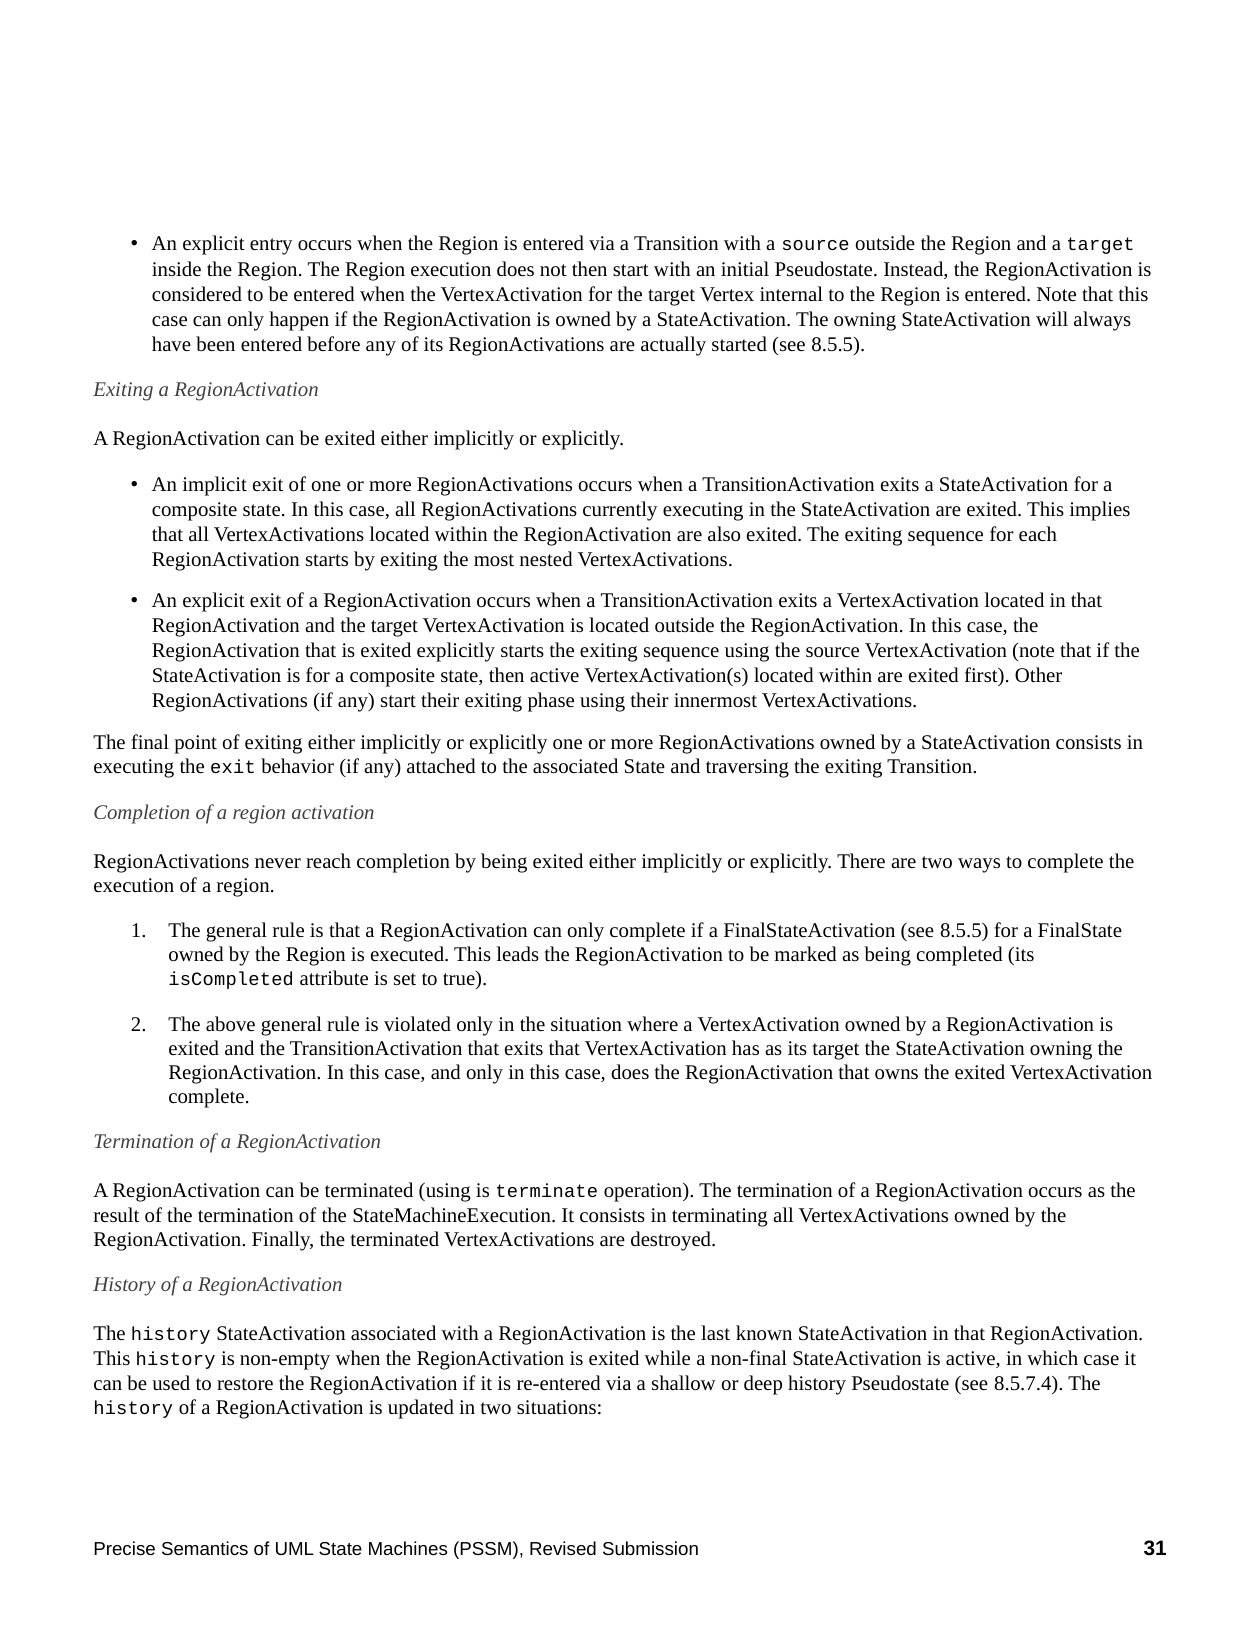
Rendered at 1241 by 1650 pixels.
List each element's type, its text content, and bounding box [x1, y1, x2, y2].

text The history StateActivation associated with a RegionActivation is the last known StateActivation in that RegionActivation. This history is non-empty when the RegionActivation is exited while a non-final StateActivation is active, in which case it can be used to restore the RegionActivation if it is re-entered via a shallow or deep history Pseudostate (see 8.5.7.4). The history of a RegionActivation is updated in two situations: [93, 1321, 1164, 1420]
list The above general rule is violated only in the situation where a VertexActivation owned by a RegionActivation is exited and the TransitionActivation that exits that VertexActivation has as its target the StateActivation owning the RegionActivation. In this case, and only in this case, does the RegionActivation that owns the exited VertexActivation complete. [131, 1012, 1164, 1108]
list An explicit exit of a RegionActivation occurs when a TransitionActivation exits a VertexActivation located in that RegionActivation and the target VertexActivation is located outside the RegionActivation. In this case, the RegionActivation that is exited explicitly starts the exiting sequence using the source VertexActivation (note that if the StateActivation is for a composite state, then active VertexActivation(s) located within are exited first). Other RegionActivations (if any) start their exiting phase using their innermost VertexActivations. [131, 587, 1164, 712]
subtitle Termination of a RegionActivation [93, 1129, 1164, 1153]
list The general rule is that a RegionActivation can only complete if a FinalStateActivation (see 8.5.5) for a FinalState owned by the Region is executed. This leads the RegionActivation to be marked as being completed (its isCompleted attribute is set to true). [131, 918, 1164, 991]
subtitle Exiting a RegionActivation [93, 377, 1164, 401]
text The final point of exiting either implicitly or explicitly one or more RegionActivations owned by a StateActivation consists in executing the exit behavior (if any) attached to the associated State and traversing the exiting Transition. [93, 729, 1164, 779]
list An explicit entry occurs when the Region is entered via a Transition with a source outside the Region and a target inside the Region. The Region execution does not then start with an initial Pseudostate. Instead, the RegionActivation is considered to be entered when the VertexActivation for the target Vertex internal to the Region is entered. Note that this case can only happen if the RegionActivation is owned by a StateActivation. The owning StateActivation will always have been entered before any of its RegionActivations are actually started (see 8.5.5). [131, 231, 1164, 356]
list An implicit exit of one or more RegionActivations occurs when a TransitionActivation exits a StateActivation for a composite state. In this case, all RegionActivations currently executing in the StateActivation are exited. This implies that all VertexActivations located within the RegionActivation are also exited. The exiting sequence for each RegionActivation starts by exiting the most nested VertexActivations. [131, 471, 1164, 571]
text RegionActivations never reach completion by being exited either implicitly or explicitly. There are two ways to complete the execution of a region. [93, 849, 1164, 897]
text A RegionActivation can be terminated (using is terminate operation). The termination of a RegionActivation occurs as the result of the termination of the StateMachineExecution. It consists in terminating all VertexActivations owned by the RegionActivation. Finally, the terminated VertexActivations are destroyed. [93, 1178, 1164, 1251]
subtitle History of a RegionActivation [93, 1272, 1164, 1296]
subtitle Completion of a region activation [93, 800, 1164, 824]
text A RegionActivation can be exited either implicitly or explicitly. [93, 426, 1164, 450]
